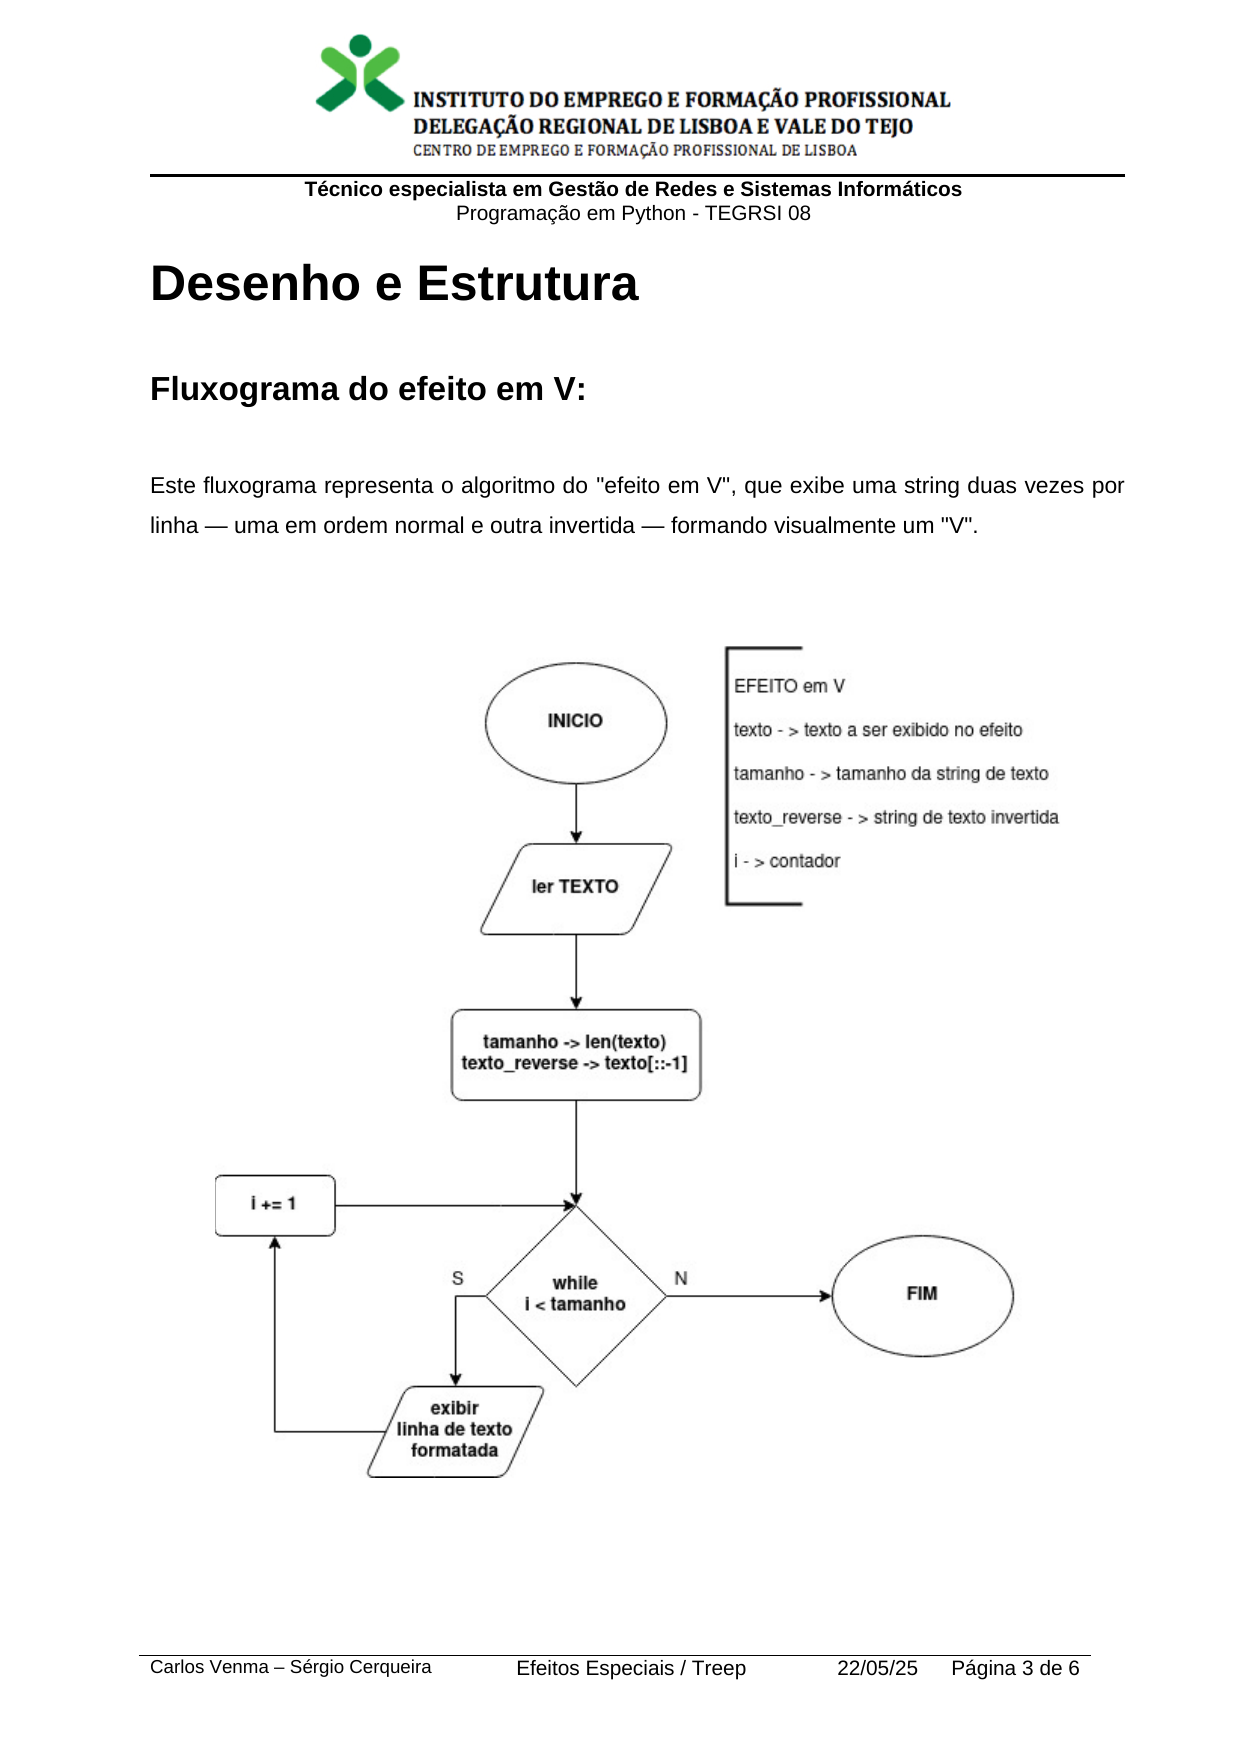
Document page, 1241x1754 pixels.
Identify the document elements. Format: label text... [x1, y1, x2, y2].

subtitle Fluxograma do efeito em V: [150, 369, 1125, 408]
text Este fluxograma representa o algoritmo do "efeito em V", que exibe uma string duas vezes por linha — uma em ordem normal e outra invertida — formando visualmente um "V". [150, 472, 1125, 538]
picture [215, 646, 1061, 1478]
picture [296, 15, 979, 173]
subtitle Desenho e Estrutura [150, 254, 1125, 311]
